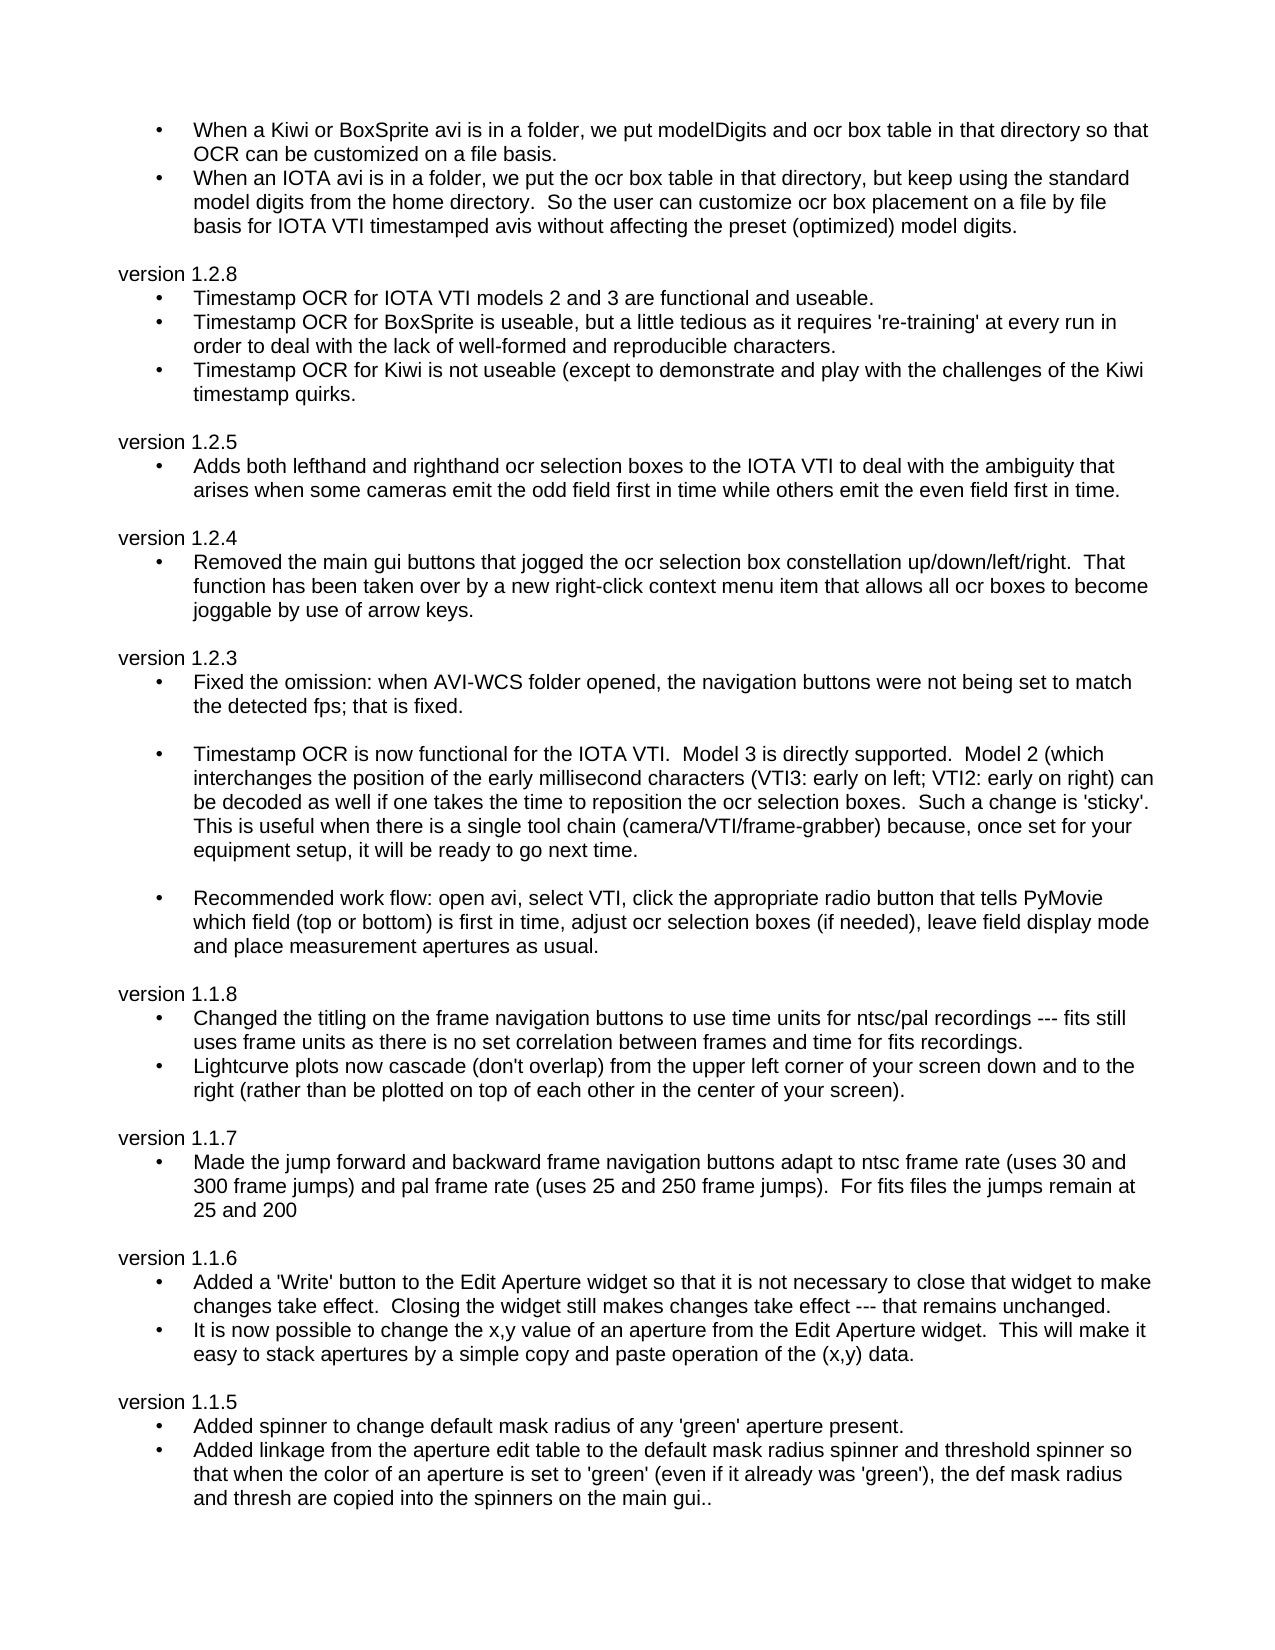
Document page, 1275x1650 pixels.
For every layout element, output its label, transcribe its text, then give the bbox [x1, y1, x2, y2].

text version 1.2.5 [118, 430, 1157, 454]
list Timestamp OCR for IOTA VTI models 2 and 3 are functional and useable. [156, 286, 1157, 310]
text version 1.2.4 [118, 526, 1157, 550]
list It is now possible to change the x,y value of an aperture from the Edit Aperture widget. This will make it easy to stack apertures by a simple copy and paste operation of the (x,y) data. [156, 1317, 1157, 1389]
list Timestamp OCR for BoxSprite is useable, but a little tedious as it requires 're-training' at every run in order to deal with the lack of well-formed and reproducible characters. [156, 310, 1157, 358]
list Fixed the omission: when AVI-WCS folder opened, the navigation buttons were not being set to match the detected fps; that is fixed. [156, 670, 1157, 742]
list Timestamp OCR for Kiwi is not useable (except to demonstrate and play with the challenges of the Kiwi timestamp quirks. [156, 358, 1157, 430]
text version 1.2.8 [118, 262, 1157, 286]
text version 1.1.8 [118, 982, 1157, 1006]
list Changed the titling on the frame navigation buttons to use time units for ntsc/pal recordings --- fits still uses frame units as there is no set correlation between frames and time for fits recordings. [156, 1006, 1157, 1054]
text version 1.2.3 [118, 646, 1157, 670]
list Recommended work flow: open avi, select VTI, click the appropriate radio button that tells PyMovie which field (top or bottom) is first in time, adjust ocr selection boxes (if needed), leave field display mode and place measurement apertures as usual. [156, 886, 1157, 982]
text version 1.1.6 [118, 1246, 1157, 1269]
text version 1.1.5 [118, 1389, 1157, 1413]
list When an IOTA avi is in a folder, we put the ocr box table in that directory, but keep using the standard model digits from the home directory. So the user can customize ocr box placement on a file by file basis for IOTA VTI timestamped avis without affecting the preset (optimized) model digits. [156, 166, 1157, 262]
list Timestamp OCR is now functional for the IOTA VTI. Model 3 is directly supported. Model 2 (which interchanges the position of the early millisecond characters (VTI3: early on left; VTI2: early on right) can be decoded as well if one takes the time to reposition the ocr selection boxes. Such a change is 'sticky'. This is useful when there is a single tool chain (camera/VTI/frame-grabber) because, once set for your equipment setup, it will be ready to go next time. [156, 742, 1157, 886]
list When a Kiwi or BoxSprite avi is in a folder, we put modelDigits and ocr box table in that directory so that OCR can be customized on a file basis. [156, 118, 1157, 166]
list Removed the main gui buttons that jogged the ocr selection box constellation up/down/left/right. That function has been taken over by a new right-click context menu item that allows all ocr boxes to become joggable by use of arrow keys. [156, 550, 1157, 622]
list Added linkage from the aperture edit table to the default mask radius spinner and threshold spinner so that when the color of an aperture is set to 'green' (even if it already was 'green'), the def mask radius and thresh are copied into the spinners on the main gui.. [156, 1437, 1157, 1509]
list Added spinner to change default mask radius of any 'green' aperture present. [156, 1413, 1157, 1437]
list Made the jump forward and backward frame navigation buttons adapt to ntsc frame rate (uses 30 and 300 frame jumps) and pal frame rate (uses 25 and 250 frame jumps). For fits files the jumps remain at 25 and 200 [156, 1149, 1157, 1246]
list Adds both lefthand and righthand ocr selection boxes to the IOTA VTI to deal with the ambiguity that arises when some cameras emit the odd field first in time while others emit the even field first in time. [156, 454, 1157, 526]
list Added a 'Write' button to the Edit Aperture widget so that it is not necessary to close that widget to make changes take effect. Closing the widget still makes changes take effect --- that remains unchanged. [156, 1269, 1157, 1317]
list Lightcurve plots now cascade (don't overlap) from the upper left corner of your screen down and to the right (rather than be plotted on top of each other in the center of your screen). [156, 1054, 1157, 1126]
text version 1.1.7 [118, 1126, 1157, 1149]
